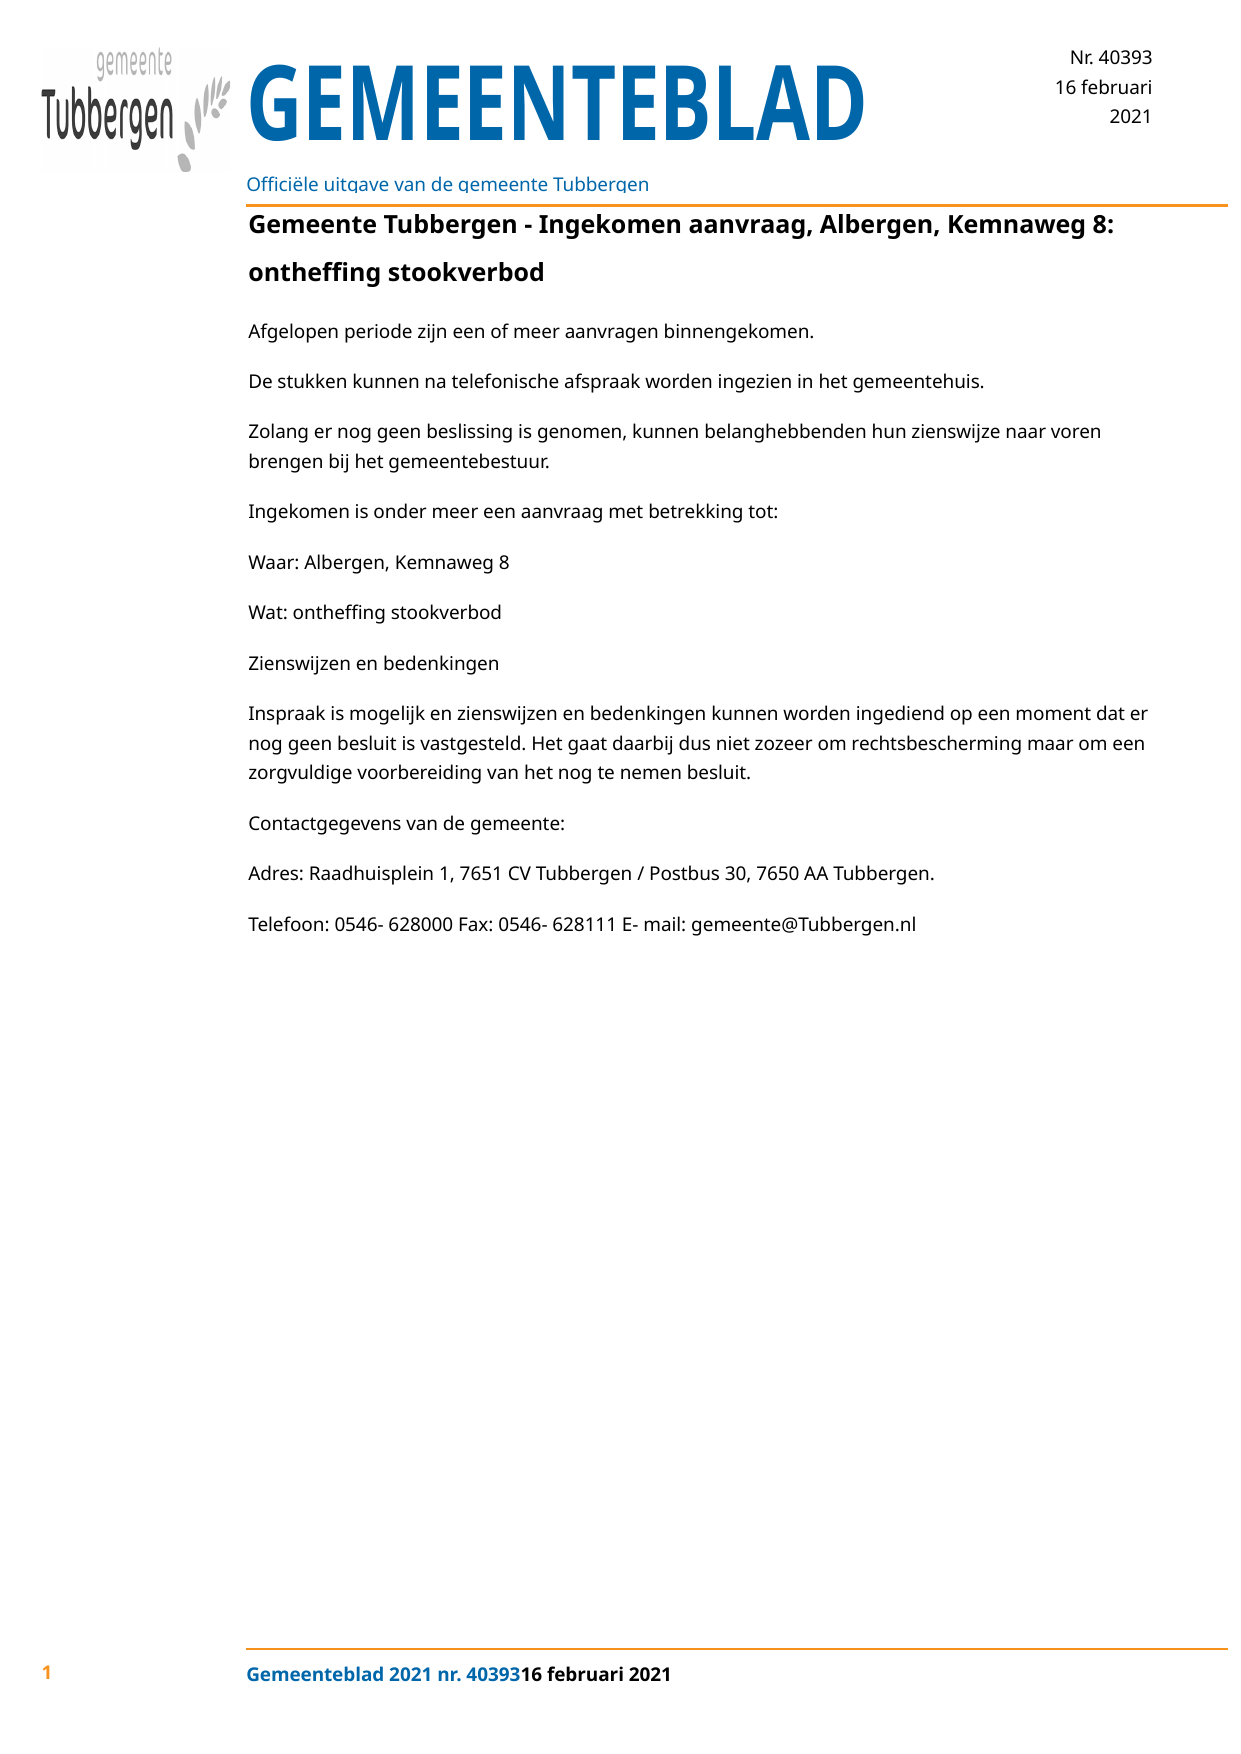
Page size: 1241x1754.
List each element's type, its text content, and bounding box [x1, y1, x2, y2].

text Ingekomen is onder meer een aanvraag met betrekking tot: [248, 499, 1152, 524]
text Contactgegevens van de gemeente: [248, 810, 1152, 836]
text Afgelopen periode zijn een of meer aanvragen binnengekomen. [248, 318, 1152, 344]
text Telefoon: 0546- 628000 Fax: 0546- 628111 E- mail: gemeente@Tubbergen.nl [248, 911, 1152, 937]
text Waar: Albergen, Kemnaweg 8 [248, 549, 1152, 575]
text De stukken kunnen na telefonische afspraak worden ingezien in het gemeentehuis. [248, 368, 1152, 394]
picture [41, 47, 231, 172]
text Adres: Raadhuisplein 1, 7651 CV Tubbergen / Postbus 30, 7650 AA Tubbergen. [248, 860, 1152, 886]
text Gemeente Tubbergen - Ingekomen aanvraag, Albergen, Kemnaweg 8: ontheffing stookverbod [248, 207, 1152, 288]
text Zolang er nog geen beslissing is genomen, kunnen belanghebbenden hun zienswijze naar voren brengen bij het gemeentebestuur. [248, 419, 1152, 474]
text Zienswijzen en bedenkingen [248, 650, 1152, 676]
text Wat: ontheffing stookverbod [248, 599, 1152, 625]
text Inspraak is mogelijk en zienswijzen en bedenkingen kunnen worden ingediend op een moment dat er nog geen besluit is vastgesteld. Het gaat daarbij dus niet zozeer om rechtsbescherming maar om een zorgvuldige voorbereiding van het nog te nemen besluit. [248, 700, 1152, 785]
